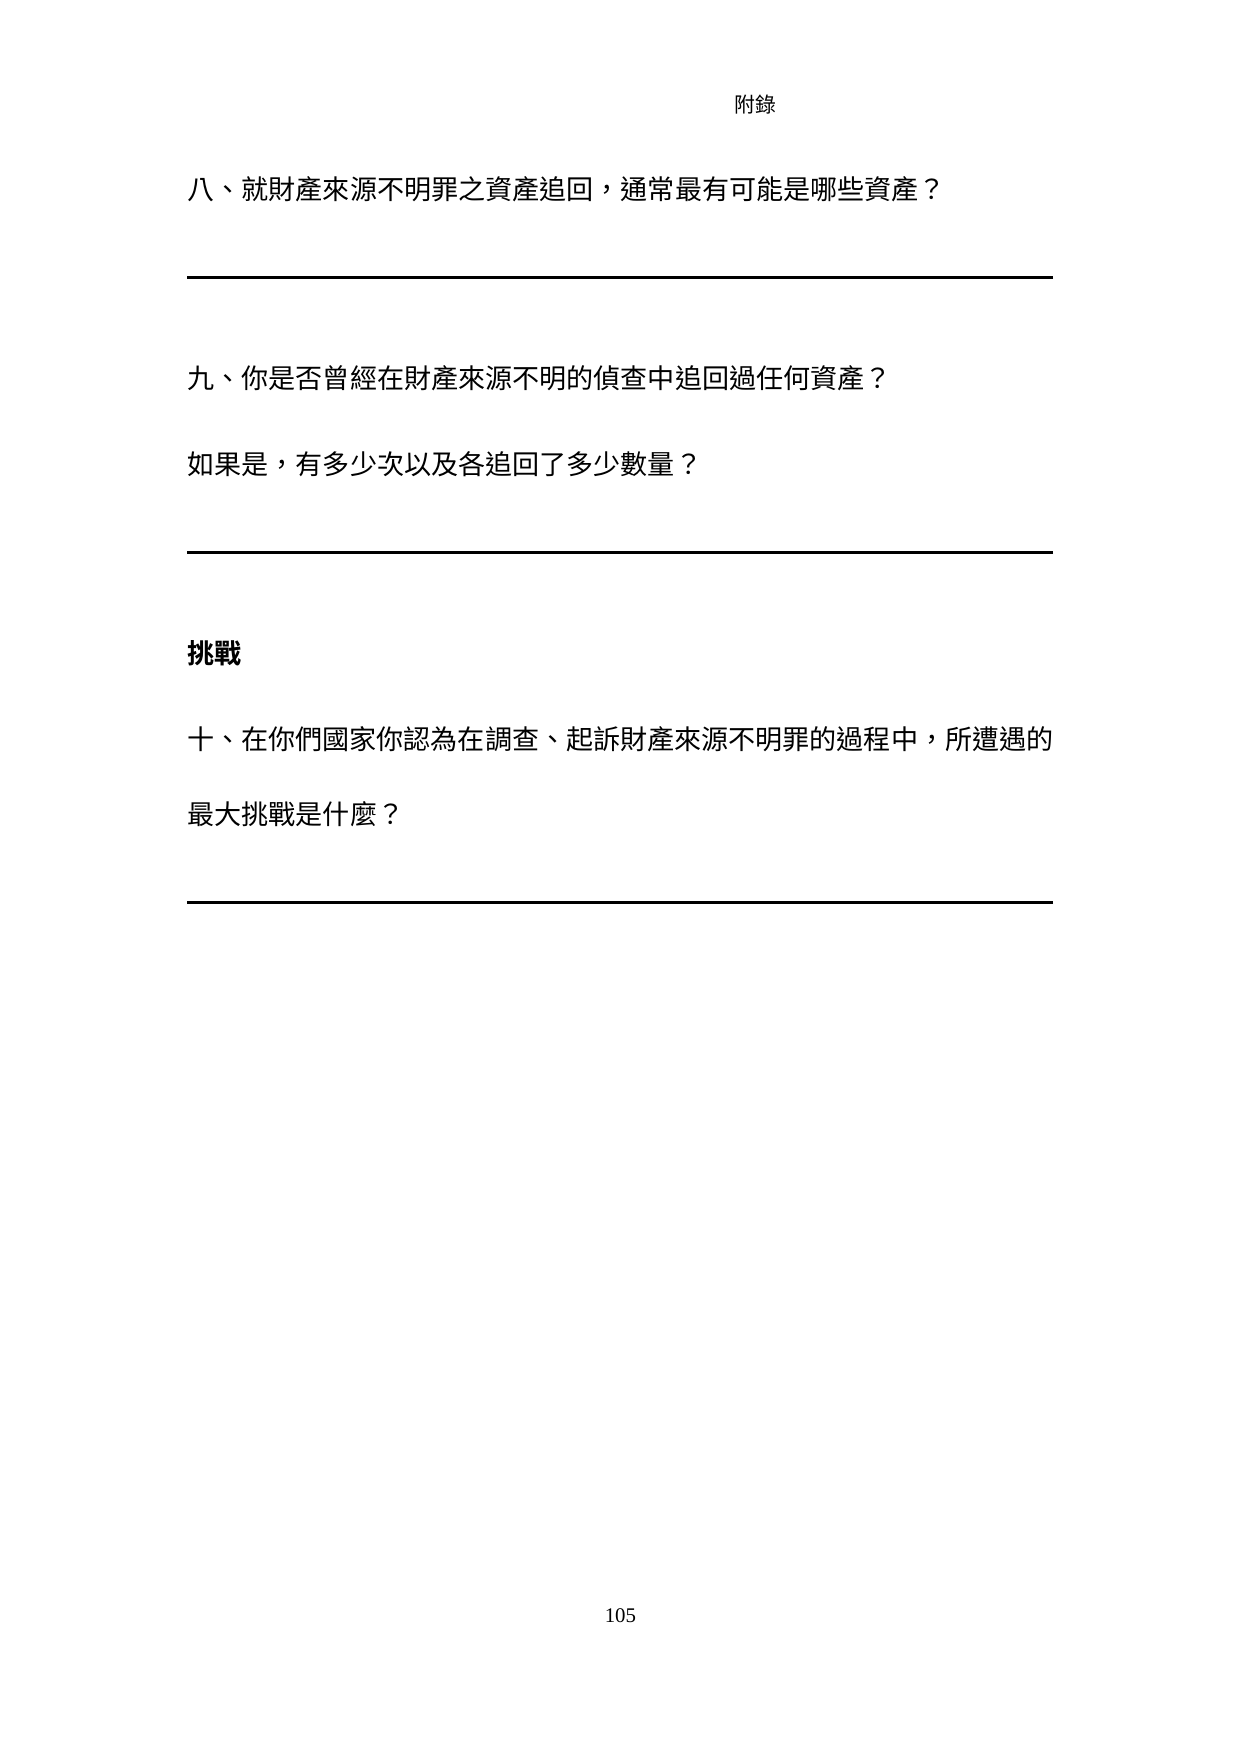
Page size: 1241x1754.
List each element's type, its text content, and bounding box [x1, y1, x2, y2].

text 如果是，有多少次以及各追回了多少數量？ [187, 425, 1053, 500]
text 九、你是否曾經在財產來源不明的偵查中追回過任何資產？ [187, 339, 1053, 414]
text 十、在你們國家你認為在調查、起訴財產來源不明罪的過程中，所遭遇的最大挑戰是什麼？ [187, 700, 1053, 850]
text 挑戰 [187, 614, 1053, 689]
text 八、就財產來源不明罪之資產追回，通常最有可能是哪些資產？ [187, 150, 1053, 225]
